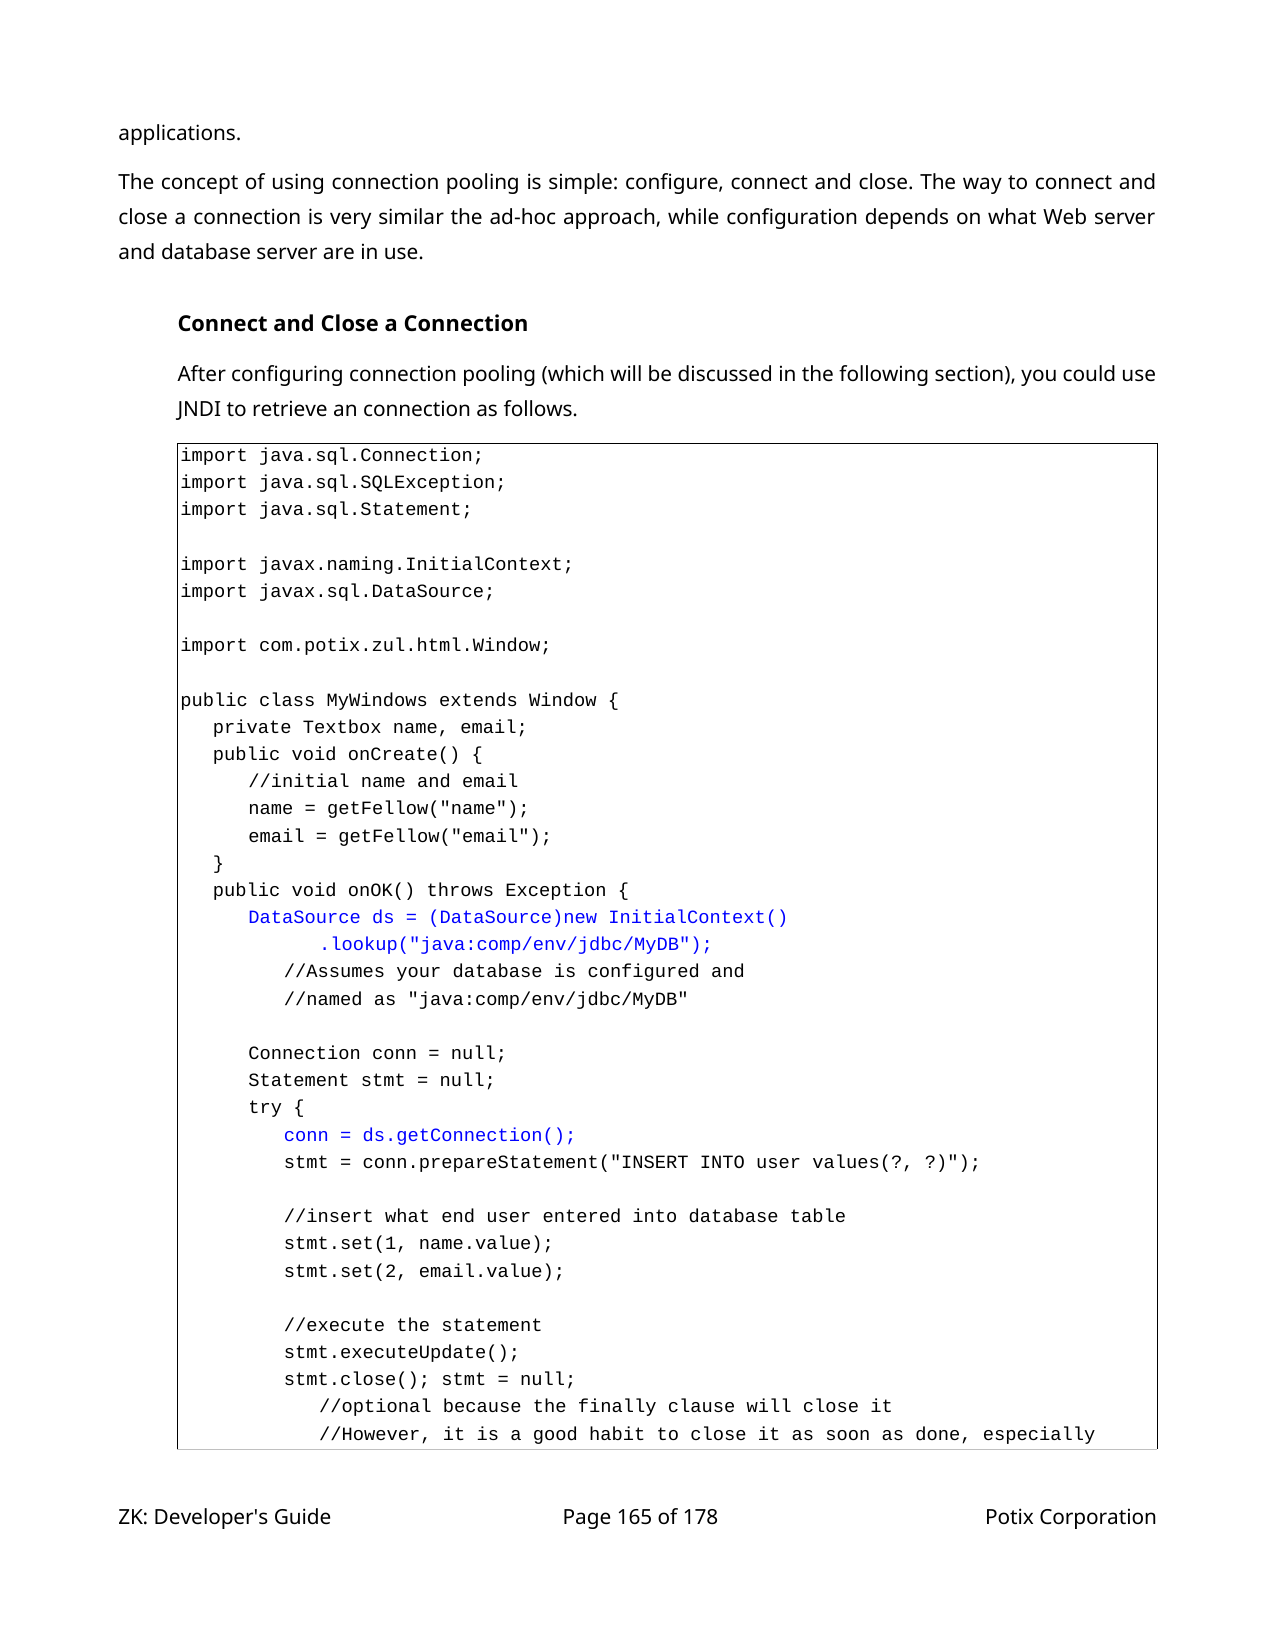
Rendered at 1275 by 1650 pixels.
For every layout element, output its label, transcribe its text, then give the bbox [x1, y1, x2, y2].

text try { [178, 1095, 1157, 1119]
text //However, it is a good habit to close it as soon as done, especially [178, 1422, 1157, 1449]
text stmt.set(1, name.value); [178, 1231, 1157, 1256]
subtitle Connect and Close a Connection [177, 308, 1157, 338]
text public void onOK() throws Exception { [178, 878, 1157, 902]
text private Textbox name, email; [178, 715, 1157, 739]
text import javax.sql.DataSource; [178, 579, 1157, 603]
text public void onCreate() { [178, 742, 1157, 766]
text //insert what end user entered into database table [178, 1204, 1157, 1228]
text public class MyWindows extends Window { [178, 687, 1157, 712]
text //Assumes your database is configured and [178, 959, 1157, 984]
text stmt.executeUpdate(); [178, 1340, 1157, 1364]
text //optional because the finally clause will close it [178, 1394, 1157, 1419]
text .lookup("java:comp/env/jdbc/MyDB"); [178, 932, 1157, 956]
text Statement stmt = null; [178, 1068, 1157, 1092]
text conn = ds.getConnection(); [178, 1122, 1157, 1147]
text name = getFellow("name"); [178, 796, 1157, 821]
text After configuring connection pooling (which will be discussed in the following section), you could use JNDI to retrieve an connection as follows. [177, 359, 1157, 422]
text //named as "java:comp/env/jdbc/MyDB" [178, 987, 1157, 1011]
text } [178, 851, 1157, 875]
text The concept of using connection pooling is simple: configure, connect and close. The way to connect and close a connection is very similar the ad-hoc approach, while configuration depends on what Web server and database server are in use. [118, 167, 1157, 266]
text DataSource ds = (DataSource)new InitialContext() [178, 905, 1157, 929]
text stmt.set(2, email.value); [178, 1258, 1157, 1283]
text import java.sql.SQLException; [178, 470, 1157, 494]
text import java.sql.Connection; [178, 444, 1157, 467]
text applications. [118, 118, 1157, 146]
text Connection conn = null; [178, 1041, 1157, 1065]
text import com.potix.zul.html.Window; [178, 633, 1157, 657]
text import javax.naming.InitialContext; [178, 552, 1157, 576]
text stmt = conn.prepareStatement("INSERT INTO user values(?, ?)"); [178, 1150, 1157, 1174]
text email = getFellow("email"); [178, 823, 1157, 848]
text //initial name and email [178, 769, 1157, 793]
text stmt.close(); stmt = null; [178, 1367, 1157, 1391]
text import java.sql.Statement; [178, 497, 1157, 521]
text //execute the statement [178, 1313, 1157, 1337]
